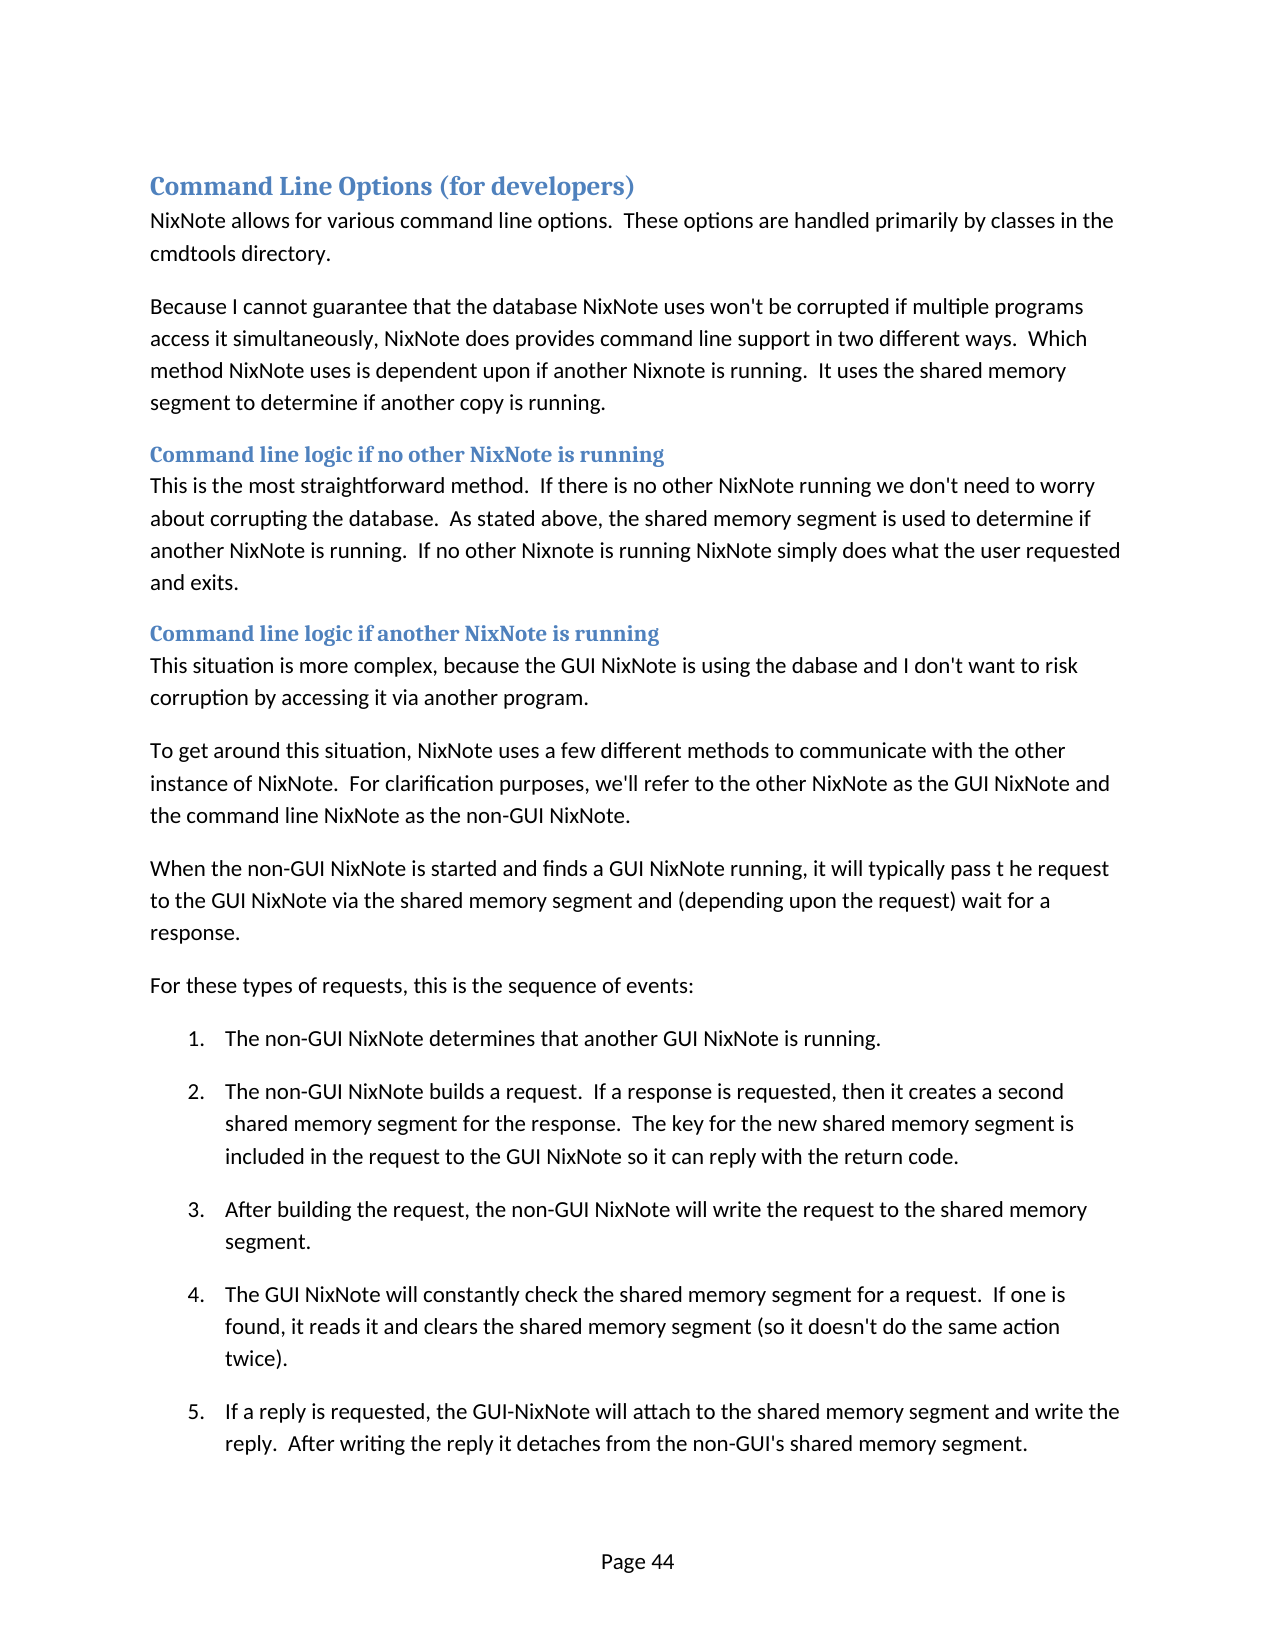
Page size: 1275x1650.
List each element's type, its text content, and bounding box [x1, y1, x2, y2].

text When the non-GUI NixNote is started and finds a GUI NixNote running, it will typically pass t he request to the GUI NixNote via the shared memory segment and (depending upon the request) wait for a response. [150, 854, 1125, 946]
list After building the request, the non-GUI NixNote will write the request to the shared memory segment. [187, 1195, 1125, 1255]
text This situation is more complex, because the GUI NixNote is using the dabase and I don't want to risk corruption by accessing it via another program. [150, 651, 1125, 712]
text Because I cannot guarantee that the database NixNote uses won't be corrupted if multiple programs access it simultaneously, NixNote does provides command line support in two different ways. Which method NixNote uses is dependent upon if another Nixnote is running. It uses the shared memory segment to determine if another copy is running. [150, 292, 1125, 416]
subtitle Command line logic if no other NixNote is running [150, 441, 1125, 468]
list If a reply is requested, the GUI-NixNote will attach to the shared memory segment and write the reply. After writing the reply it detaches from the non-GUI's shared memory segment. [187, 1397, 1125, 1458]
text For these types of requests, this is the sequence of events: [150, 971, 1125, 999]
list The GUI NixNote will constantly check the shared memory segment for a request. If one is found, it reads it and clears the shared memory segment (so it doesn't do the same action twice). [187, 1280, 1125, 1372]
subtitle Command Line Options (for developers) [150, 171, 1125, 202]
list The non-GUI NixNote determines that another GUI NixNote is running. [187, 1024, 1125, 1052]
list The non-GUI NixNote builds a request. If a response is requested, then it creates a second shared memory segment for the response. The key for the new shared memory segment is included in the request to the GUI NixNote so it can reply with the return code. [187, 1077, 1125, 1170]
subtitle Command line logic if another NixNote is running [150, 621, 1125, 647]
text NixNote allows for various command line options. These options are handled primarily by classes in the cmdtools directory. [150, 207, 1125, 267]
text To get around this situation, NixNote uses a few different methods to communicate with the other instance of NixNote. For clarification purposes, we'll refer to the other NixNote as the GUI NixNote and the command line NixNote as the non-GUI NixNote. [150, 737, 1125, 829]
text This is the most straightforward method. If there is no other NixNote running we don't need to worry about corrupting the database. As stated above, the shared memory segment is used to determine if another NixNote is running. If no other Nixnote is running NixNote simply does what the user requested and exits. [150, 472, 1125, 596]
